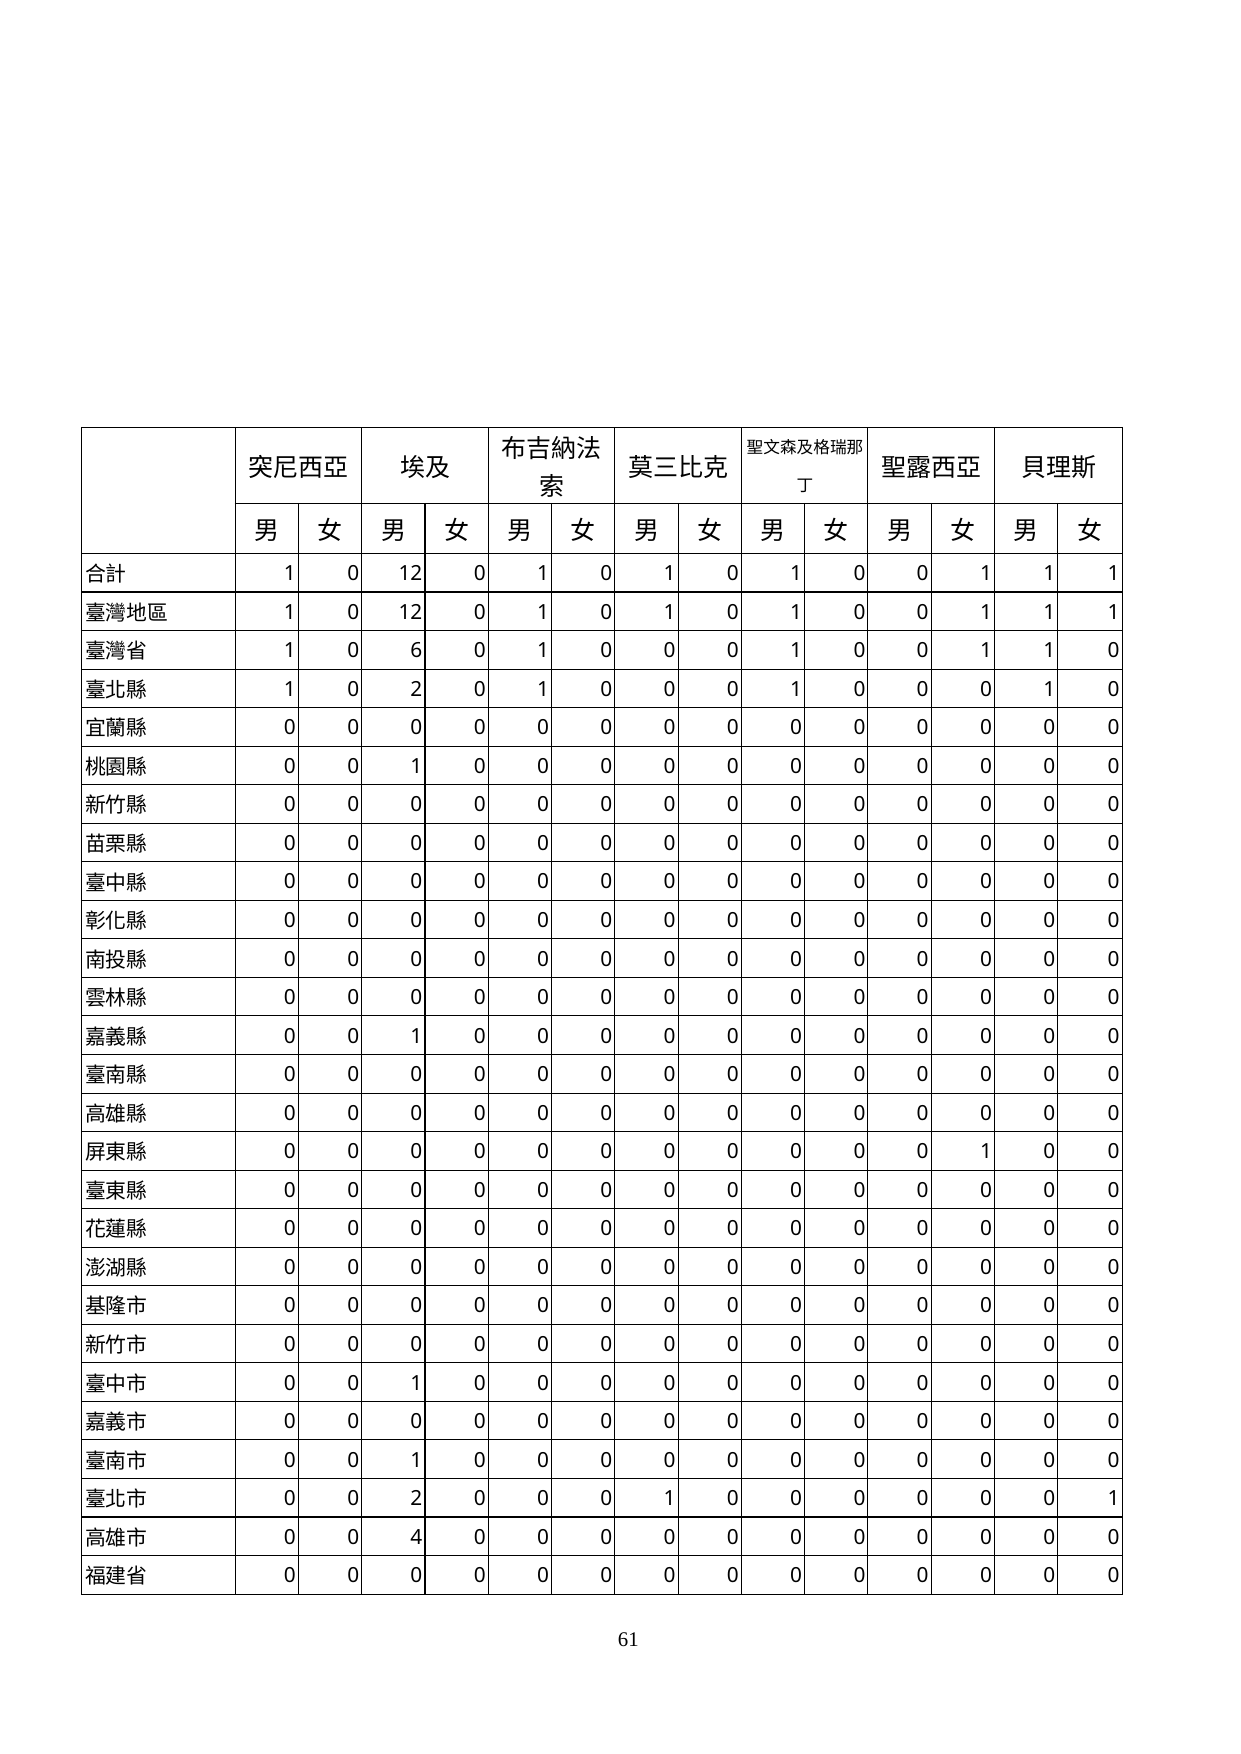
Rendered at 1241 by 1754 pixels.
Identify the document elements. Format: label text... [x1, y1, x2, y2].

table_cell 0 [426, 1094, 488, 1131]
table_cell 0 [299, 1016, 361, 1054]
table_cell 臺灣省 [82, 631, 235, 668]
table_header 埃及 [362, 428, 488, 503]
table_cell 0 [742, 862, 804, 900]
table_cell 0 [489, 1094, 551, 1131]
table_cell 0 [995, 1325, 1057, 1362]
table_cell 0 [552, 1209, 614, 1247]
table_cell 0 [615, 708, 678, 746]
table_cell 0 [552, 1132, 614, 1169]
table_cell 1 [1058, 554, 1122, 591]
table_cell 0 [995, 901, 1057, 938]
table_cell 臺灣地區 [82, 593, 235, 630]
table_cell 0 [552, 554, 614, 591]
table_cell 0 [742, 824, 804, 861]
table_cell 0 [426, 939, 488, 977]
table_cell 1 [995, 631, 1057, 668]
table_cell 0 [805, 824, 867, 861]
table_cell 0 [995, 978, 1057, 1015]
table_cell 0 [1058, 1016, 1122, 1054]
table_cell 0 [489, 1248, 551, 1285]
table_cell 0 [236, 1248, 298, 1285]
table_cell 0 [868, 670, 931, 707]
table_cell 0 [615, 1209, 678, 1247]
table_cell 1 [995, 554, 1057, 591]
table_cell 0 [362, 862, 424, 900]
table_cell 0 [362, 1286, 424, 1324]
table_cell 0 [552, 978, 614, 1015]
table_cell 0 [868, 593, 931, 630]
table_header 布吉納法索 [489, 428, 614, 503]
table_cell 0 [426, 593, 488, 630]
table_cell 0 [679, 1363, 741, 1401]
table_cell 0 [552, 785, 614, 823]
table_cell 1 [932, 631, 994, 668]
table_cell 0 [299, 1286, 361, 1324]
table_cell 0 [679, 708, 741, 746]
table_cell 0 [995, 1440, 1057, 1478]
table_cell 0 [932, 1248, 994, 1285]
table_cell 0 [236, 978, 298, 1015]
table_cell 臺東縣 [82, 1171, 235, 1208]
table_cell 0 [362, 785, 424, 823]
table_cell 0 [615, 939, 678, 977]
table_cell 0 [1058, 1556, 1122, 1593]
table_cell 0 [679, 862, 741, 900]
table_cell 0 [679, 1556, 741, 1593]
table_cell 0 [489, 708, 551, 746]
table_cell 0 [489, 1286, 551, 1324]
table_cell 0 [552, 1325, 614, 1362]
table_cell 花蓮縣 [82, 1209, 235, 1247]
table_cell 男 [615, 504, 678, 553]
table_cell 0 [1058, 862, 1122, 900]
table_cell 男 [236, 504, 298, 553]
table_cell 0 [552, 1440, 614, 1478]
table_cell 1 [995, 670, 1057, 707]
table_cell 0 [615, 631, 678, 668]
table_cell 0 [742, 708, 804, 746]
table_cell 0 [1058, 901, 1122, 938]
table_cell 0 [615, 1248, 678, 1285]
table_cell 0 [236, 1363, 298, 1401]
table_header 聖文森及格瑞那丁 [742, 428, 867, 503]
table_cell 0 [742, 1055, 804, 1092]
table_cell 0 [299, 1055, 361, 1092]
table_cell 0 [868, 901, 931, 938]
table_cell 0 [1058, 1171, 1122, 1208]
table_cell 0 [299, 747, 361, 784]
table_cell 0 [742, 1479, 804, 1516]
table_cell 0 [805, 708, 867, 746]
table_cell 0 [615, 785, 678, 823]
table_cell 0 [742, 1518, 804, 1555]
table_cell 0 [805, 1171, 867, 1208]
table_cell 0 [679, 1248, 741, 1285]
table_cell 6 [362, 631, 424, 668]
table_cell 0 [615, 978, 678, 1015]
table_cell 0 [995, 1055, 1057, 1092]
table_cell 0 [932, 1363, 994, 1401]
table_cell 1 [995, 593, 1057, 630]
table_header [82, 428, 235, 553]
table_cell 0 [679, 747, 741, 784]
table_cell 0 [236, 901, 298, 938]
table_cell 0 [995, 747, 1057, 784]
table_cell 0 [679, 1440, 741, 1478]
table_cell 0 [679, 785, 741, 823]
table_cell 0 [615, 1132, 678, 1169]
table_cell 0 [679, 824, 741, 861]
table_cell 南投縣 [82, 939, 235, 977]
table_cell 0 [932, 1171, 994, 1208]
table_cell 臺南縣 [82, 1055, 235, 1092]
table_cell 0 [679, 939, 741, 977]
table_cell 0 [868, 1325, 931, 1362]
table_cell 1 [742, 593, 804, 630]
table_cell 0 [236, 1209, 298, 1247]
table_cell 0 [1058, 939, 1122, 977]
table_cell 0 [805, 1402, 867, 1439]
table_cell 0 [805, 862, 867, 900]
table_cell 0 [679, 670, 741, 707]
table_cell 0 [742, 1132, 804, 1169]
table_cell 0 [615, 901, 678, 938]
table_cell 0 [362, 901, 424, 938]
table_cell 0 [805, 1479, 867, 1516]
table_cell 0 [932, 785, 994, 823]
table_cell 高雄市 [82, 1518, 235, 1555]
table_cell 0 [742, 1286, 804, 1324]
table_cell 0 [932, 670, 994, 707]
table_cell 0 [868, 554, 931, 591]
table_cell 0 [299, 1556, 361, 1593]
table_cell 1 [932, 554, 994, 591]
table_cell 0 [299, 1479, 361, 1516]
table_cell 0 [805, 1518, 867, 1555]
table_cell 0 [615, 1094, 678, 1131]
table_cell 0 [489, 1402, 551, 1439]
table_cell 0 [615, 1171, 678, 1208]
table_cell 0 [1058, 1286, 1122, 1324]
table_cell 臺北縣 [82, 670, 235, 707]
table_cell 0 [552, 708, 614, 746]
table_cell 0 [552, 824, 614, 861]
table_cell 0 [552, 901, 614, 938]
table_cell 0 [236, 1518, 298, 1555]
table_cell 臺南市 [82, 1440, 235, 1478]
table_cell 0 [299, 1248, 361, 1285]
table_cell 0 [615, 1055, 678, 1092]
table_cell 0 [995, 862, 1057, 900]
table_cell 0 [805, 1556, 867, 1593]
table_cell 0 [995, 1556, 1057, 1593]
table_cell 0 [805, 1209, 867, 1247]
table_cell 0 [679, 1479, 741, 1516]
table_cell 0 [932, 1518, 994, 1555]
table_cell 1 [932, 1132, 994, 1169]
table_cell 0 [236, 1055, 298, 1092]
table_cell 1 [742, 554, 804, 591]
table_cell 0 [552, 1402, 614, 1439]
table_cell 0 [236, 785, 298, 823]
table_cell 0 [299, 1440, 361, 1478]
table_cell 0 [426, 670, 488, 707]
table_cell 0 [868, 1016, 931, 1054]
table_cell 0 [932, 1209, 994, 1247]
table_cell 0 [426, 1556, 488, 1593]
table_cell 0 [299, 939, 361, 977]
table_cell 0 [1058, 1363, 1122, 1401]
table_cell 0 [299, 978, 361, 1015]
table_cell 0 [1058, 1094, 1122, 1131]
table_cell 0 [299, 824, 361, 861]
table_cell 0 [426, 1209, 488, 1247]
table_cell 0 [805, 1363, 867, 1401]
table_cell 0 [426, 1016, 488, 1054]
table_cell 0 [552, 1363, 614, 1401]
table_cell 1 [615, 593, 678, 630]
table_cell 1 [615, 1479, 678, 1516]
table_cell 0 [679, 1286, 741, 1324]
table_cell 0 [615, 1363, 678, 1401]
table_cell 男 [362, 504, 424, 553]
table_cell 0 [679, 554, 741, 591]
table_cell 0 [995, 1132, 1057, 1169]
table_cell 12 [362, 554, 424, 591]
table_cell 0 [1058, 785, 1122, 823]
table_cell 1 [615, 554, 678, 591]
table_cell 0 [995, 939, 1057, 977]
table_cell 0 [932, 939, 994, 977]
table_cell 0 [805, 631, 867, 668]
table_cell 0 [742, 1556, 804, 1593]
table_cell 0 [868, 1479, 931, 1516]
table_cell 嘉義市 [82, 1402, 235, 1439]
table_cell 0 [742, 1171, 804, 1208]
table_cell 0 [679, 1132, 741, 1169]
table_cell 0 [489, 1479, 551, 1516]
table_cell 0 [615, 824, 678, 861]
table_cell 0 [236, 1556, 298, 1593]
table_cell 1 [489, 554, 551, 591]
table_cell 男 [995, 504, 1057, 553]
table_cell 0 [236, 1325, 298, 1362]
table_cell 0 [679, 1016, 741, 1054]
table_cell 0 [995, 1402, 1057, 1439]
table_cell 0 [742, 1363, 804, 1401]
table_cell 0 [679, 1055, 741, 1092]
table_cell 1 [362, 1440, 424, 1478]
table_cell 0 [426, 1325, 488, 1362]
table_cell 基隆市 [82, 1286, 235, 1324]
table_cell 0 [299, 593, 361, 630]
table_cell 澎湖縣 [82, 1248, 235, 1285]
table_cell 0 [426, 631, 488, 668]
table_cell 臺中縣 [82, 862, 235, 900]
table_cell 1 [1058, 1479, 1122, 1516]
table_cell 1 [236, 593, 298, 630]
table_cell 雲林縣 [82, 978, 235, 1015]
table_cell 0 [868, 631, 931, 668]
table_cell 0 [362, 1132, 424, 1169]
table_cell 0 [615, 862, 678, 900]
table_cell 男 [742, 504, 804, 553]
table_cell 桃園縣 [82, 747, 235, 784]
table_cell 0 [236, 1132, 298, 1169]
table_cell 0 [679, 1402, 741, 1439]
table_cell 0 [426, 554, 488, 591]
table_cell 0 [299, 631, 361, 668]
table_cell 0 [679, 978, 741, 1015]
table_cell 1 [489, 593, 551, 630]
table_cell 0 [362, 1171, 424, 1208]
table_cell 0 [1058, 978, 1122, 1015]
table_cell 屏東縣 [82, 1132, 235, 1169]
table_cell 0 [932, 862, 994, 900]
table_cell 彰化縣 [82, 901, 235, 938]
table_cell 0 [805, 1016, 867, 1054]
table_cell 0 [995, 1479, 1057, 1516]
table_cell 0 [742, 1440, 804, 1478]
table_cell 0 [868, 939, 931, 977]
table_cell 0 [489, 747, 551, 784]
table_cell 0 [805, 670, 867, 707]
table_cell 0 [1058, 708, 1122, 746]
table_cell 新竹市 [82, 1325, 235, 1362]
table_cell 0 [489, 978, 551, 1015]
table_cell 0 [868, 1518, 931, 1555]
table_cell 0 [615, 1016, 678, 1054]
table_cell 0 [995, 1171, 1057, 1208]
table_cell 女 [426, 504, 488, 553]
table_cell 0 [1058, 1325, 1122, 1362]
table_cell 0 [805, 901, 867, 938]
table_cell 0 [299, 1402, 361, 1439]
table_cell 0 [236, 862, 298, 900]
table_cell 0 [1058, 1402, 1122, 1439]
table_cell 0 [236, 1016, 298, 1054]
table_cell 0 [299, 785, 361, 823]
table_cell 0 [615, 1286, 678, 1324]
table_cell 0 [362, 824, 424, 861]
table_cell 0 [489, 1132, 551, 1169]
table_cell 0 [299, 1518, 361, 1555]
table_cell 0 [805, 1132, 867, 1169]
table_cell 0 [932, 978, 994, 1015]
table_cell 女 [1058, 504, 1122, 553]
table_cell 0 [995, 1248, 1057, 1285]
table_cell 0 [742, 1016, 804, 1054]
table_cell 0 [489, 862, 551, 900]
table_cell 0 [932, 824, 994, 861]
table_cell 0 [489, 1363, 551, 1401]
table_cell 0 [995, 708, 1057, 746]
table_cell 0 [868, 1209, 931, 1247]
table_cell 0 [426, 1479, 488, 1516]
table_header 莫三比克 [615, 428, 741, 503]
table_cell 0 [426, 785, 488, 823]
table_cell 0 [615, 1556, 678, 1593]
table_header 聖露西亞 [868, 428, 994, 503]
table_cell 0 [552, 1055, 614, 1092]
table_cell 0 [805, 1325, 867, 1362]
table_cell 0 [995, 1518, 1057, 1555]
table_cell 0 [426, 1055, 488, 1092]
table_cell 0 [552, 1016, 614, 1054]
table_cell 0 [742, 1402, 804, 1439]
table_cell 0 [552, 631, 614, 668]
table_cell 0 [426, 708, 488, 746]
table_cell 0 [868, 824, 931, 861]
table_cell 12 [362, 593, 424, 630]
table_cell 宜蘭縣 [82, 708, 235, 746]
table_cell 1 [489, 631, 551, 668]
table_cell 臺中市 [82, 1363, 235, 1401]
table_cell 0 [489, 824, 551, 861]
table_cell 0 [362, 1402, 424, 1439]
table_cell 0 [552, 1094, 614, 1131]
table_cell 0 [932, 1556, 994, 1593]
table_cell 0 [552, 1518, 614, 1555]
table_cell 0 [932, 901, 994, 938]
table_cell 0 [805, 978, 867, 1015]
table_cell 0 [679, 1325, 741, 1362]
table_cell 0 [805, 593, 867, 630]
table_cell 0 [489, 785, 551, 823]
table_cell 0 [805, 747, 867, 784]
table_cell 0 [615, 1402, 678, 1439]
table_cell 1 [236, 670, 298, 707]
table_cell 0 [679, 1518, 741, 1555]
table_cell 0 [426, 901, 488, 938]
table_cell 0 [868, 1171, 931, 1208]
table_cell 0 [362, 939, 424, 977]
table_cell 0 [805, 1286, 867, 1324]
table_cell 0 [426, 1402, 488, 1439]
table_cell 0 [932, 708, 994, 746]
table_cell 女 [299, 504, 361, 553]
table_cell 0 [932, 1479, 994, 1516]
table_cell 0 [426, 1363, 488, 1401]
table_cell 男 [489, 504, 551, 553]
table_cell 福建省 [82, 1556, 235, 1593]
table_cell 1 [932, 593, 994, 630]
table_cell 0 [995, 1363, 1057, 1401]
table_cell 0 [299, 1325, 361, 1362]
table_cell 0 [868, 1363, 931, 1401]
table_cell 0 [552, 1248, 614, 1285]
table_cell 0 [868, 1440, 931, 1478]
table_cell 0 [299, 1094, 361, 1131]
table_cell 0 [995, 824, 1057, 861]
table_cell 0 [1058, 1518, 1122, 1555]
table_cell 0 [679, 1171, 741, 1208]
table_cell 0 [1058, 1132, 1122, 1169]
table_cell 嘉義縣 [82, 1016, 235, 1054]
table_cell 0 [679, 1094, 741, 1131]
table_cell 0 [426, 1132, 488, 1169]
table_cell 0 [1058, 1055, 1122, 1092]
table_cell 0 [489, 1171, 551, 1208]
table_cell 0 [362, 1556, 424, 1593]
table_cell 0 [1058, 1248, 1122, 1285]
table_cell 0 [932, 1094, 994, 1131]
table_cell 0 [362, 1209, 424, 1247]
table_cell 0 [742, 785, 804, 823]
table_cell 0 [1058, 824, 1122, 861]
table_cell 0 [489, 1518, 551, 1555]
table_cell 0 [868, 708, 931, 746]
table_cell 合計 [82, 554, 235, 591]
table_cell 0 [615, 670, 678, 707]
table_cell 0 [426, 1440, 488, 1478]
table_cell 0 [489, 1055, 551, 1092]
table_cell 女 [552, 504, 614, 553]
table_cell 0 [552, 1479, 614, 1516]
table_cell 0 [426, 747, 488, 784]
table_cell 0 [489, 939, 551, 977]
table_cell 1 [742, 631, 804, 668]
table_cell 0 [995, 1094, 1057, 1131]
table_cell 0 [489, 1325, 551, 1362]
table_cell 0 [679, 631, 741, 668]
table_cell 0 [489, 1016, 551, 1054]
table_cell 0 [236, 1479, 298, 1516]
table_cell 0 [362, 978, 424, 1015]
table_cell 4 [362, 1518, 424, 1555]
table_cell 女 [679, 504, 741, 553]
table_cell 0 [299, 1171, 361, 1208]
table_cell 0 [426, 1248, 488, 1285]
table_cell 0 [426, 862, 488, 900]
table_cell 0 [805, 1248, 867, 1285]
table_cell 0 [426, 1518, 488, 1555]
table_cell 0 [426, 1171, 488, 1208]
table_cell 0 [742, 1325, 804, 1362]
table_header 貝理斯 [995, 428, 1122, 503]
table_cell 0 [362, 708, 424, 746]
table_cell 0 [236, 1171, 298, 1208]
table_cell 0 [995, 785, 1057, 823]
table_cell 0 [679, 1209, 741, 1247]
table_cell 0 [426, 824, 488, 861]
table_header 突尼西亞 [236, 428, 361, 503]
table_cell 0 [1058, 1440, 1122, 1478]
table_cell 1 [362, 1363, 424, 1401]
table_cell 0 [932, 1440, 994, 1478]
table_cell 0 [868, 1286, 931, 1324]
table_cell 1 [236, 631, 298, 668]
table_cell 0 [552, 1286, 614, 1324]
table_cell 0 [426, 1286, 488, 1324]
table_cell 0 [615, 1325, 678, 1362]
table_cell 0 [805, 1440, 867, 1478]
table_cell 0 [742, 1094, 804, 1131]
table_cell 1 [362, 1016, 424, 1054]
table_cell 0 [742, 939, 804, 977]
table_cell 1 [236, 554, 298, 591]
table_cell 0 [742, 747, 804, 784]
table_cell 0 [299, 862, 361, 900]
table_cell 0 [552, 939, 614, 977]
table_cell 0 [1058, 670, 1122, 707]
table_cell 0 [1058, 1209, 1122, 1247]
table_cell 0 [995, 1209, 1057, 1247]
table_cell 0 [868, 978, 931, 1015]
table_cell 0 [615, 1518, 678, 1555]
table_cell 1 [1058, 593, 1122, 630]
table_cell 0 [868, 1132, 931, 1169]
table_cell 0 [236, 1286, 298, 1324]
table_cell 0 [362, 1055, 424, 1092]
table_cell 0 [742, 901, 804, 938]
table_cell 0 [236, 1094, 298, 1131]
table_cell 0 [868, 1055, 931, 1092]
table_cell 0 [995, 1286, 1057, 1324]
table_cell 0 [932, 1402, 994, 1439]
table_cell 苗栗縣 [82, 824, 235, 861]
table_cell 1 [489, 670, 551, 707]
table_cell 0 [805, 1055, 867, 1092]
table_cell 0 [1058, 631, 1122, 668]
table_cell 2 [362, 1479, 424, 1516]
table_cell 0 [299, 554, 361, 591]
table_cell 0 [932, 747, 994, 784]
table_cell 0 [236, 1402, 298, 1439]
table_cell 0 [932, 1016, 994, 1054]
table_cell 0 [932, 1286, 994, 1324]
table_cell 0 [362, 1094, 424, 1131]
table_cell 0 [615, 747, 678, 784]
table_cell 0 [868, 785, 931, 823]
table_cell 高雄縣 [82, 1094, 235, 1131]
table_cell 0 [552, 862, 614, 900]
table_cell 0 [552, 670, 614, 707]
table_cell 2 [362, 670, 424, 707]
table_cell 0 [362, 1248, 424, 1285]
table_cell 0 [299, 1363, 361, 1401]
table_cell 女 [932, 504, 994, 553]
table_cell 0 [299, 1209, 361, 1247]
table_cell 0 [236, 708, 298, 746]
table_cell 1 [742, 670, 804, 707]
table_cell 0 [489, 1440, 551, 1478]
table_cell 0 [742, 1209, 804, 1247]
table_cell 新竹縣 [82, 785, 235, 823]
table_cell 1 [362, 747, 424, 784]
table_cell 0 [1058, 747, 1122, 784]
table_cell 臺北市 [82, 1479, 235, 1516]
table_cell 0 [868, 1402, 931, 1439]
table_cell 0 [552, 593, 614, 630]
table_cell 0 [995, 1016, 1057, 1054]
table_cell 0 [362, 1325, 424, 1362]
table_cell 0 [805, 1094, 867, 1131]
table_cell 0 [805, 785, 867, 823]
table_cell 0 [805, 939, 867, 977]
table_cell 男 [868, 504, 931, 553]
table_cell 0 [932, 1055, 994, 1092]
table_cell 0 [868, 747, 931, 784]
table_cell 0 [615, 1440, 678, 1478]
table_cell 0 [236, 939, 298, 977]
table_cell 0 [932, 1325, 994, 1362]
table_cell 0 [299, 901, 361, 938]
table_cell 0 [552, 1171, 614, 1208]
table_cell 0 [552, 747, 614, 784]
table_cell 0 [299, 708, 361, 746]
table_cell 0 [236, 1440, 298, 1478]
table_cell 0 [489, 1209, 551, 1247]
table_cell 女 [805, 504, 867, 553]
table_cell 0 [868, 1248, 931, 1285]
table_cell 0 [679, 593, 741, 630]
table_cell 0 [679, 901, 741, 938]
table_cell 0 [742, 1248, 804, 1285]
table_cell 0 [236, 824, 298, 861]
table_cell 0 [236, 747, 298, 784]
table_cell 0 [489, 901, 551, 938]
table_cell 0 [552, 1556, 614, 1593]
table_cell 0 [299, 1132, 361, 1169]
table_cell 0 [742, 978, 804, 1015]
table_cell 0 [299, 670, 361, 707]
table_cell 0 [426, 978, 488, 1015]
table_cell 0 [805, 554, 867, 591]
table_cell 0 [868, 1556, 931, 1593]
table_cell 0 [868, 1094, 931, 1131]
table_cell 0 [489, 1556, 551, 1593]
table_cell 0 [868, 862, 931, 900]
